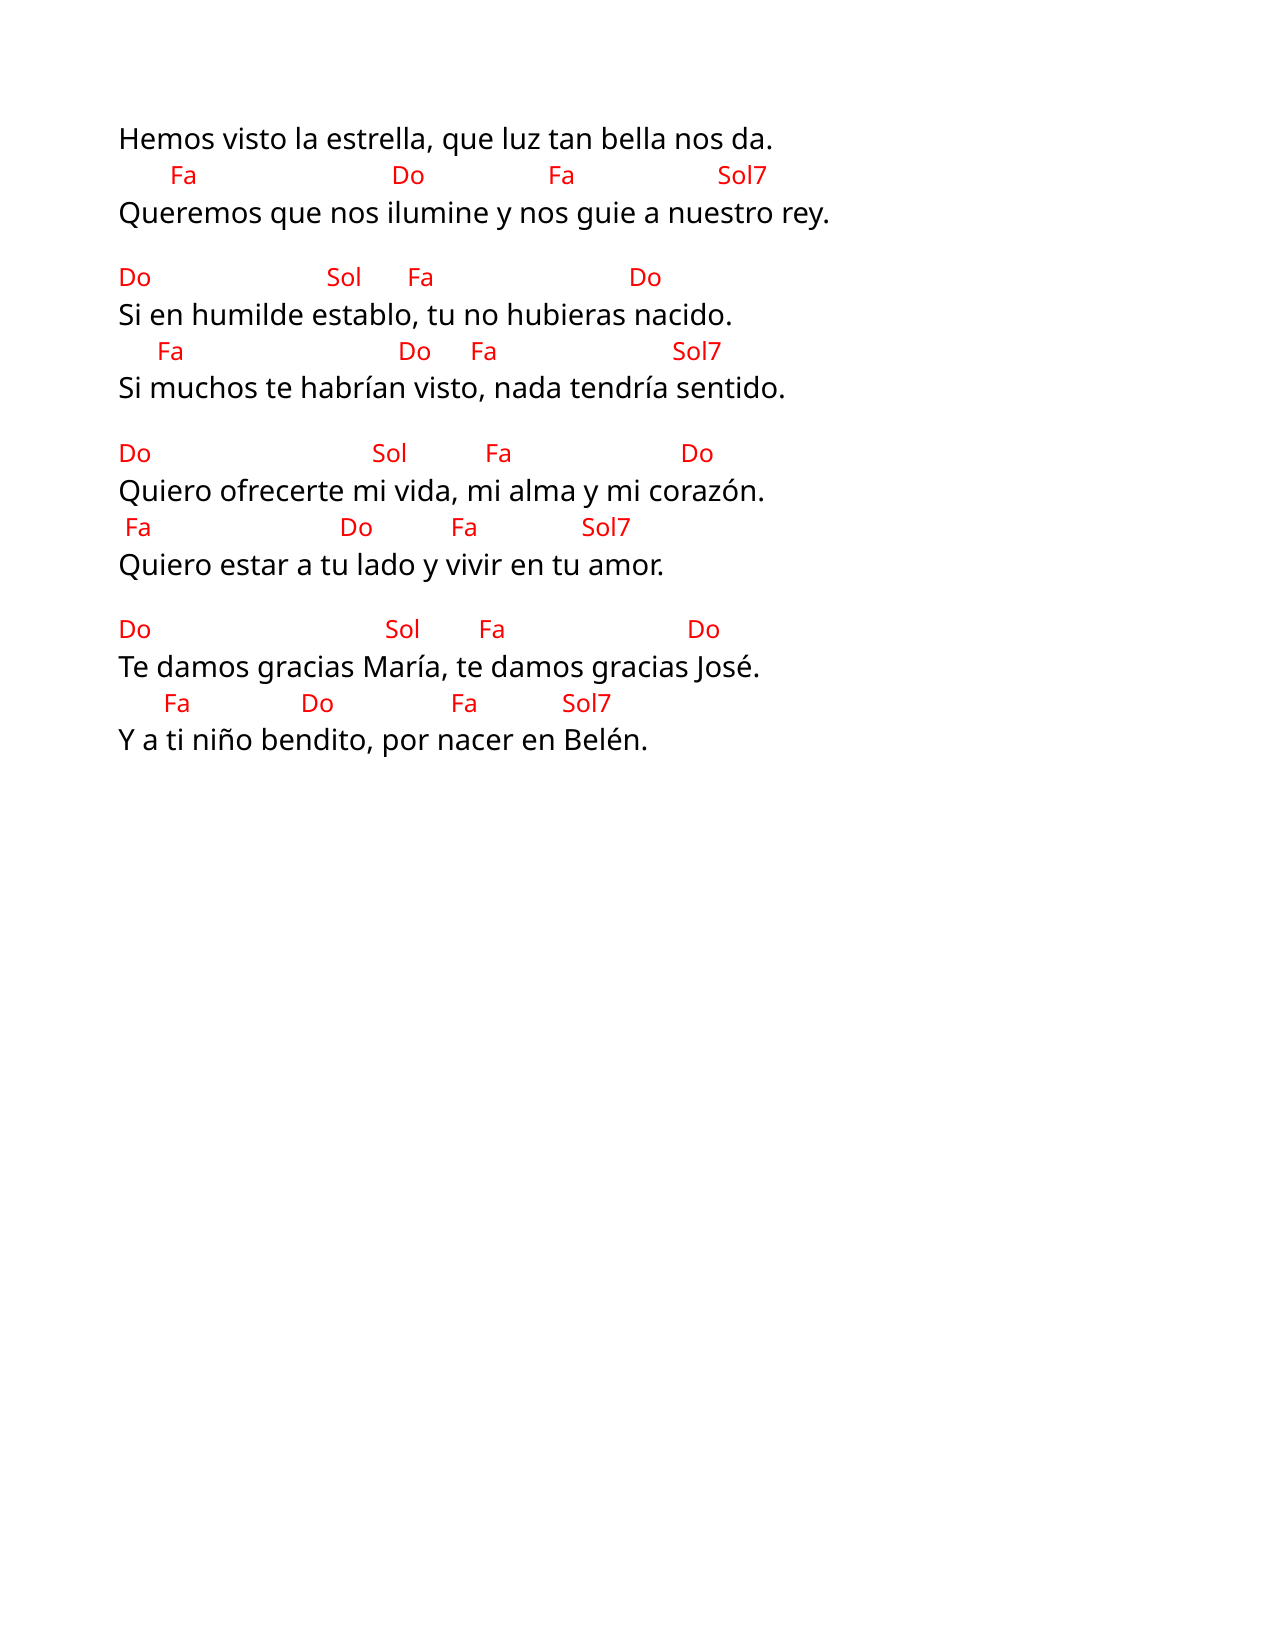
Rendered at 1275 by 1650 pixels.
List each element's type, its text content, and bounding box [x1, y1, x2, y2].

text Hemos visto la estrella, que luz tan bella nos da. [118, 118, 1157, 158]
text Y a ti niño bendito, por nacer en Belén. [118, 720, 1157, 759]
text Do Sol Fa Do [118, 612, 1157, 646]
text Quiero ofrecerte mi vida, mi alma y mi corazón. [118, 470, 1157, 510]
text Fa Do Fa Sol7 [118, 686, 1157, 720]
text Si muchos te habrían visto, nada tendría sentido. [118, 368, 1157, 407]
text Quiero estar a tu lado y vivir en tu amor. [118, 544, 1157, 583]
text Queremos que nos ilumine y nos guie a nuestro rey. [118, 192, 1157, 232]
text Do Sol Fa Do [118, 436, 1157, 470]
text Fa Do Fa Sol7 [118, 334, 1157, 368]
text Do Sol Fa Do [118, 260, 1157, 294]
text Fa Do Fa Sol7 [118, 510, 1157, 544]
text Te damos gracias María, te damos gracias José. [118, 646, 1157, 686]
text Si en humilde establo, tu no hubieras nacido. [118, 294, 1157, 334]
text Fa Do Fa Sol7 [118, 158, 1157, 192]
